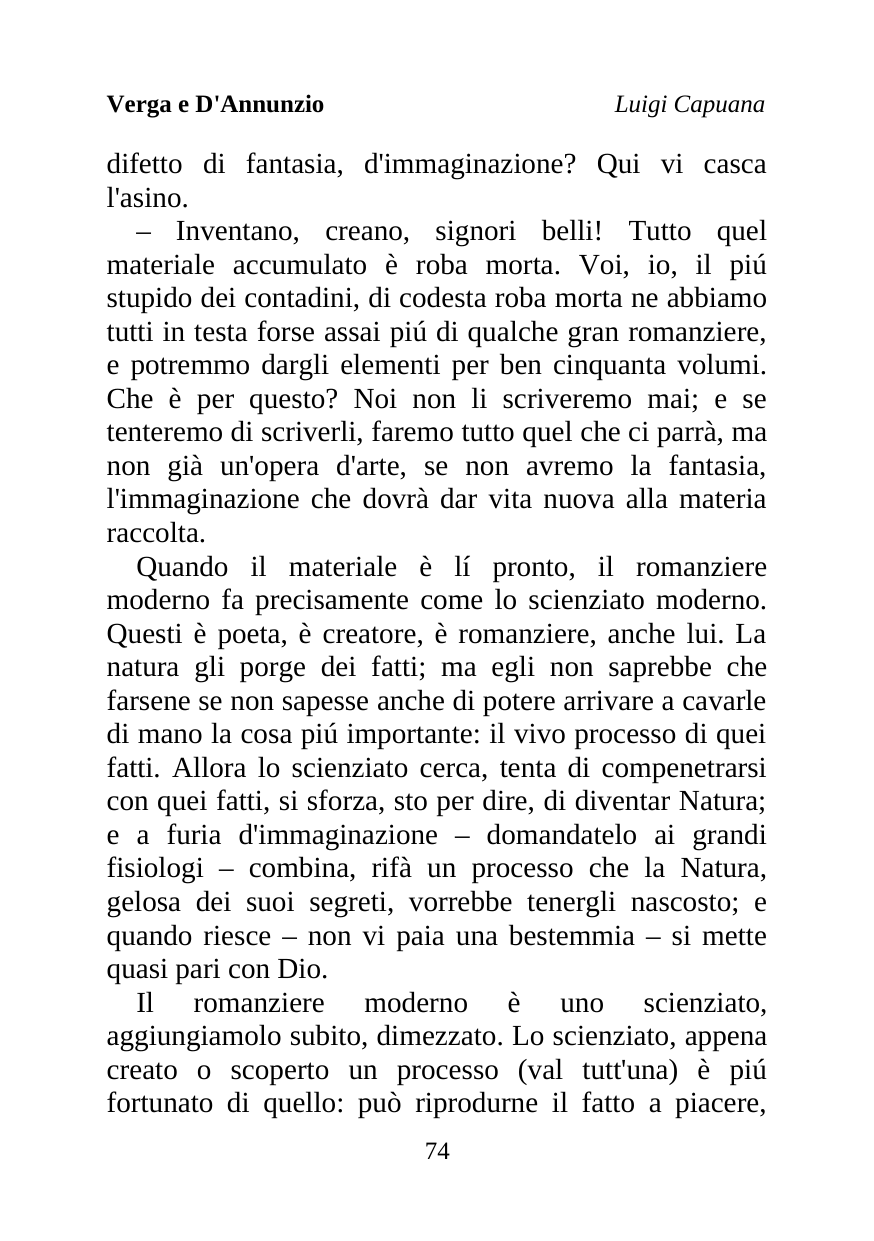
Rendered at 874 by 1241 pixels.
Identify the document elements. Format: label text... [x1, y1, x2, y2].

text – Inventano, creano, signori belli! Tutto quel materiale accumulato è roba morta. Voi, io, il piú stupido dei contadini, di codesta roba morta ne abbiamo tutti in testa forse assai piú di qualche gran romanziere, e potremmo dargli elementi per ben cinquanta volumi. Che è per questo? Noi non li scriveremo mai; e se tenteremo di scriverli, faremo tutto quel che ci parrà, ma non già un'opera d'arte, se non avremo la fantasia, l'immaginazione che dovrà dar vita nuova alla materia raccolta. [106, 213, 768, 549]
text Il romanziere moderno è uno scienziato, aggiungiamolo subito, dimezzato. Lo scienziato, appena creato o scoperto un processo (val tutt'una) è piú fortunato di quello: può riprodurne il fatto a piacere, [106, 985, 768, 1119]
text Quando il materiale è lí pronto, il romanziere moderno fa precisamente come lo scienziato moderno. Questi è poeta, è creatore, è romanziere, anche lui. La natura gli porge dei fatti; ma egli non saprebbe che farsene se non sapesse anche di potere arrivare a cavarle di mano la cosa piú importante: il vivo processo di quei fatti. Allora lo scienziato cerca, tenta di compenetrarsi con quei fatti, si sforza, sto per dire, di diventar Natura; e a furia d'immaginazione – domandatelo ai grandi fisiologi – combina, rifà un processo che la Natura, gelosa dei suoi segreti, vorrebbe tenergli nascosto; e quando riesce – non vi paia una bestemmia – si mette quasi pari con Dio. [106, 549, 768, 985]
text difetto di fantasia, d'immaginazione? Qui vi casca l'asino. [106, 146, 768, 213]
